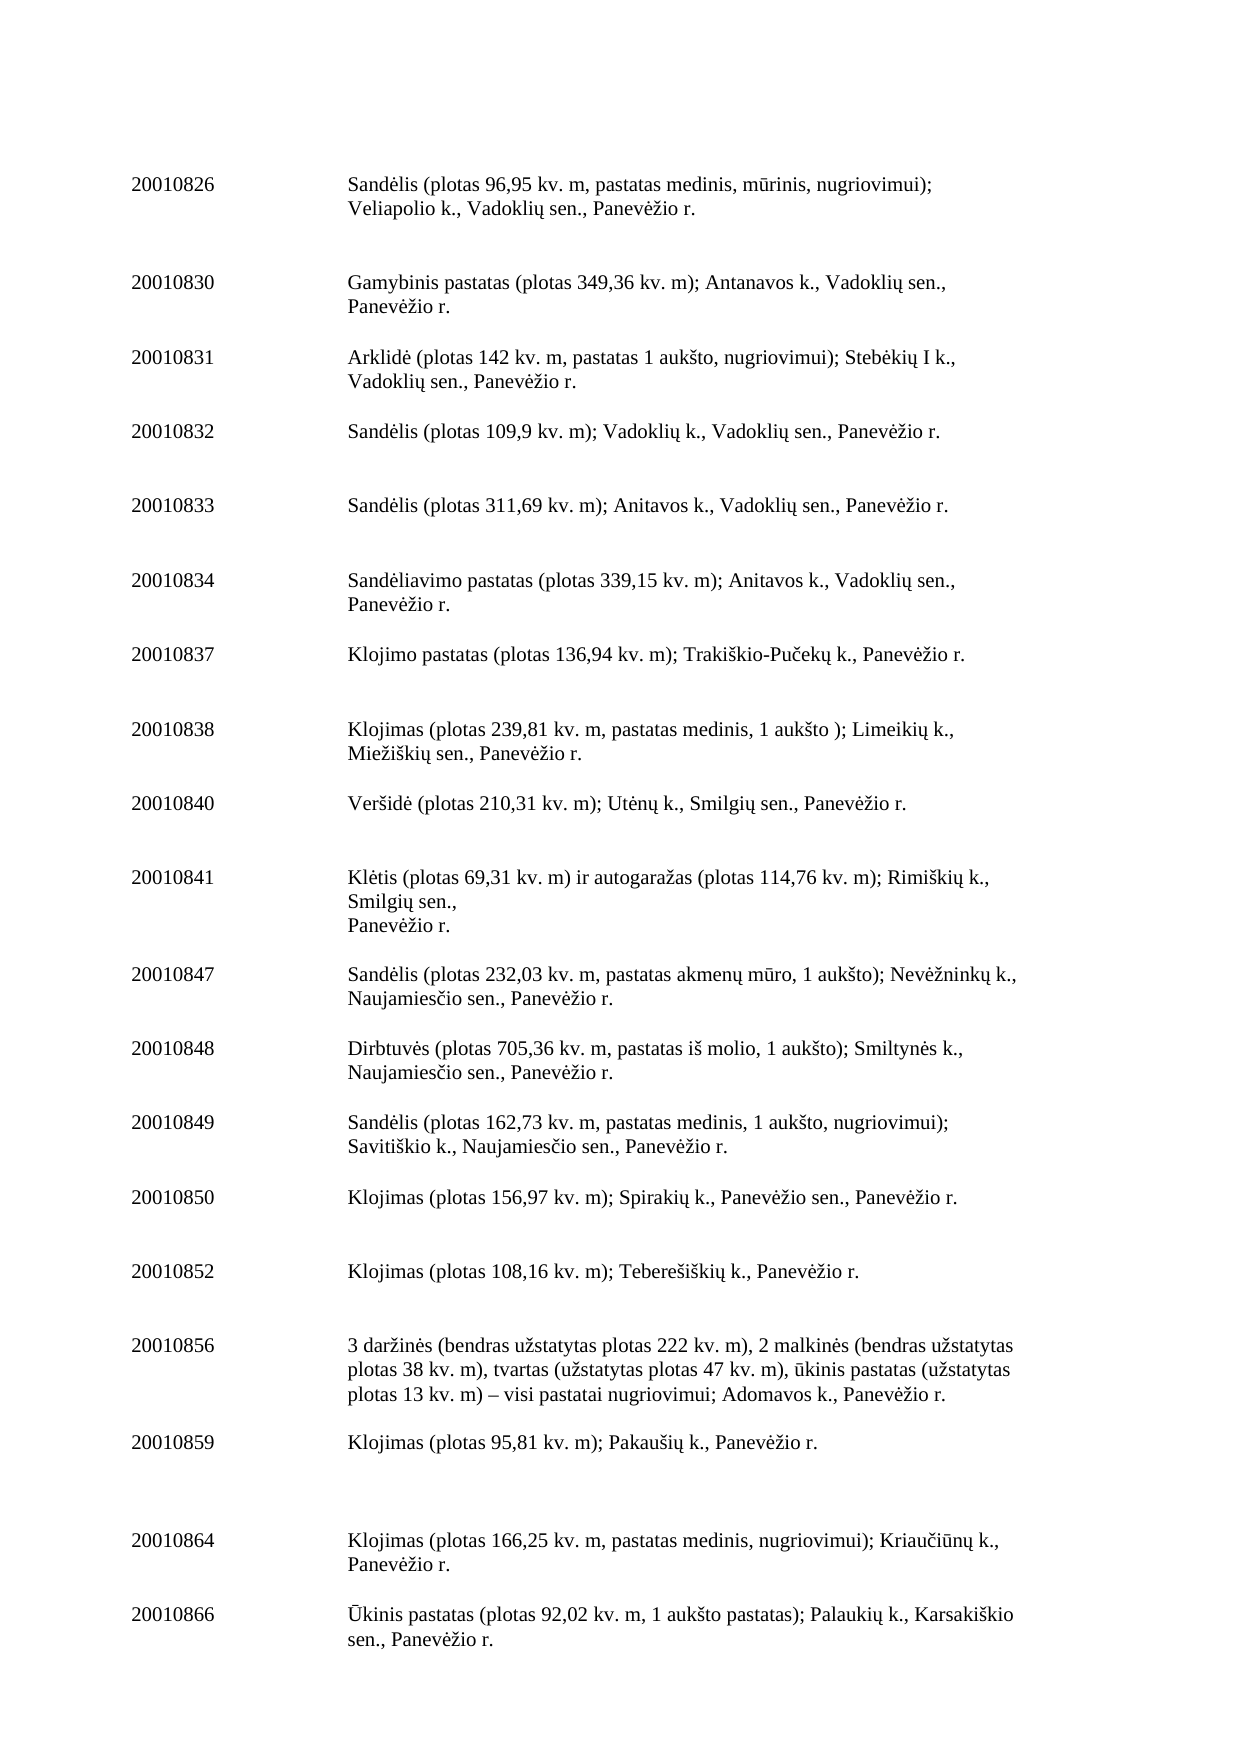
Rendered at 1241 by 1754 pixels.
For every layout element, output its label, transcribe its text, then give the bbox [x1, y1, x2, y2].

table_cell [1163, 568, 1170, 618]
table_cell [1170, 493, 1211, 544]
table_cell [1148, 172, 1155, 222]
table_cell [1163, 1235, 1170, 1259]
table_cell [1155, 1110, 1163, 1161]
table_cell [1148, 1185, 1155, 1235]
table_cell [1155, 865, 1163, 937]
table_cell [1163, 1259, 1170, 1309]
table_cell [1163, 1578, 1170, 1602]
table_cell [1163, 1086, 1170, 1110]
table_cell [1155, 1480, 1163, 1504]
table_cell [1155, 395, 1163, 419]
table_cell [1148, 568, 1155, 618]
table_cell [1155, 321, 1163, 344]
table_cell [1170, 246, 1211, 270]
table_cell [1170, 961, 1211, 1012]
table_cell [1163, 469, 1170, 493]
table_cell [1155, 961, 1163, 1012]
table_cell 20010826 [115, 172, 336, 222]
table_cell [1148, 1603, 1155, 1653]
table_cell [1037, 1333, 1148, 1406]
table_cell [1170, 544, 1211, 568]
table_cell [115, 1309, 1155, 1333]
table_cell [1037, 1603, 1148, 1653]
table_cell Veršidė (plotas 210,31 kv. m); Utėnų k., Smilgių sen., Panevėžio r. [336, 791, 1037, 841]
table_cell [1163, 1185, 1170, 1235]
table_cell Klojimo pastatas (plotas 136,94 kv. m); Trakiškio-Pučekų k., Panevėžio r. [336, 642, 1037, 692]
table_cell [1163, 246, 1170, 270]
table_cell [1155, 1235, 1163, 1259]
table_cell [1037, 961, 1148, 1012]
table_cell [1037, 1430, 1148, 1480]
table_cell [1170, 1259, 1211, 1309]
table_cell [115, 618, 1155, 642]
table_cell [1170, 1086, 1211, 1110]
table_cell [1037, 493, 1148, 544]
table_cell [1170, 791, 1211, 841]
table_cell 20010831 [115, 345, 336, 395]
table_cell [115, 841, 1155, 865]
table_cell [1170, 270, 1211, 321]
table_cell [115, 1235, 1155, 1259]
table_cell [1163, 767, 1170, 791]
table_cell [1170, 716, 1211, 767]
table_cell [1170, 1309, 1211, 1333]
table_cell 20010852 [115, 1259, 336, 1309]
table_cell [1163, 716, 1170, 767]
table_cell 20010837 [115, 642, 336, 692]
table_cell [1155, 222, 1163, 246]
table_cell [1163, 1309, 1170, 1333]
table_cell [1155, 938, 1163, 961]
table_cell [1148, 419, 1155, 469]
table_cell [115, 321, 1155, 344]
table_cell [1170, 419, 1211, 469]
table_cell [1170, 172, 1211, 222]
table_cell [1148, 1110, 1155, 1161]
table_cell [1155, 1012, 1163, 1036]
table_cell [1170, 1161, 1211, 1184]
table_cell [1163, 791, 1170, 841]
table_cell 20010859 [115, 1430, 336, 1480]
table_cell [1170, 693, 1211, 716]
table_cell [1037, 865, 1148, 937]
table_cell Klojimas (plotas 95,81 kv. m); Pakaušių k., Panevėžio r. [336, 1430, 1037, 1480]
table_cell [1170, 321, 1211, 344]
table_cell [1155, 419, 1163, 469]
table_cell [1155, 1333, 1163, 1406]
table_cell Sandėlis (plotas 232,03 kv. m, pastatas akmenų mūro, 1 aukšto); Nevėžninkų k., Naujamiesčio sen., Panevėžio r. [336, 961, 1037, 1012]
table_cell [1155, 493, 1163, 544]
table_cell [1155, 767, 1163, 791]
table_cell [1163, 1430, 1170, 1480]
table_cell [1155, 716, 1163, 767]
table_cell [1037, 1185, 1148, 1235]
table_cell Ūkinis pastatas (plotas 92,02 kv. m, 1 aukšto pastatas); Palaukių k., Karsakiškio sen., Panevėžio r. [336, 1603, 1037, 1653]
table_cell [115, 1480, 1155, 1504]
table_cell [1163, 693, 1170, 716]
table_cell Sandėlis (plotas 311,69 kv. m); Anitavos k., Vadoklių sen., Panevėžio r. [336, 493, 1037, 544]
table_cell [1170, 1578, 1211, 1602]
table_cell [1170, 1185, 1211, 1235]
table_cell [1163, 172, 1170, 222]
table_cell [1163, 395, 1170, 419]
table_cell [1163, 1480, 1170, 1504]
table_cell 20010847 [115, 961, 336, 1012]
table_cell [115, 246, 1155, 270]
table_cell 20010833 [115, 493, 336, 544]
table_cell Sandėlis (plotas 109,9 kv. m); Vadoklių k., Vadoklių sen., Panevėžio r. [336, 419, 1037, 469]
table_cell [1163, 1161, 1170, 1184]
table_cell [1163, 544, 1170, 568]
table_cell [1163, 222, 1170, 246]
table_cell [115, 1161, 1155, 1184]
table_cell Sandėlis (plotas 96,95 kv. m, pastatas medinis, mūrinis, nugriovimui); Veliapolio k., Vadoklių sen., Panevėžio r. [336, 172, 1037, 222]
table_cell [115, 767, 1155, 791]
table_cell [1163, 938, 1170, 961]
table_cell Klojimas (plotas 156,97 kv. m); Spirakių k., Panevėžio sen., Panevėžio r. [336, 1185, 1037, 1235]
table_cell [1170, 1333, 1211, 1406]
table_cell 20010832 [115, 419, 336, 469]
table_cell Arklidė (plotas 142 kv. m, pastatas 1 aukšto, nugriovimui); Stebėkių I k., Vadoklių sen., Panevėžio r. [336, 345, 1037, 395]
table_cell [1170, 395, 1211, 419]
table_cell [1155, 172, 1163, 222]
table_cell [1163, 642, 1170, 692]
table_cell [1170, 345, 1211, 395]
table_cell [1163, 270, 1170, 321]
table_cell [1155, 1504, 1163, 1528]
table_cell [1037, 568, 1148, 618]
table_cell [1163, 1603, 1170, 1653]
table_cell [1155, 693, 1163, 716]
table_cell [1163, 618, 1170, 642]
table_cell [1163, 1528, 1170, 1578]
table_cell Dirbtuvės (plotas 705,36 kv. m, pastatas iš molio, 1 aukšto); Smiltynės k., Naujamiesčio sen., Panevėžio r. [336, 1036, 1037, 1086]
table_cell 20010838 [115, 716, 336, 767]
table_cell [1037, 642, 1148, 692]
table_cell [1170, 642, 1211, 692]
table_cell [1170, 1430, 1211, 1480]
table_cell [1170, 1653, 1211, 1677]
table_cell [1148, 493, 1155, 544]
table_cell [1155, 469, 1163, 493]
table_cell [1163, 1653, 1170, 1677]
table_cell [1148, 1333, 1155, 1406]
table_cell [1163, 865, 1170, 937]
table_cell [1155, 1430, 1163, 1480]
table_cell [1037, 791, 1148, 841]
table_cell [1155, 618, 1163, 642]
table_cell [1170, 1480, 1211, 1504]
table_cell [1170, 841, 1211, 865]
table_cell [1170, 1406, 1211, 1429]
table_cell [1170, 469, 1211, 493]
table_cell [1163, 961, 1170, 1012]
table_cell Klojimas (plotas 166,25 kv. m, pastatas medinis, nugriovimui); Kriaučiūnų k., Panevėžio r. [336, 1528, 1037, 1578]
table_cell [1037, 1259, 1148, 1309]
table_cell [1163, 1036, 1170, 1086]
table_cell [1155, 1185, 1163, 1235]
table_cell 20010834 [115, 568, 336, 618]
table_cell 3 daržinės (bendras užstatytas plotas 222 kv. m), 2 malkinės (bendras užstatytas plotas 38 kv. m), tvartas (užstatytas plotas 47 kv. m), ūkinis pastatas (užstatytas plotas 13 kv. m) – visi pastatai nugriovimui; Adomavos k., Panevėžio r. [336, 1333, 1037, 1406]
table_cell [1037, 172, 1148, 222]
table_cell [1148, 1036, 1155, 1086]
table_cell Klojimas (plotas 108,16 kv. m); Teberešiškių k., Panevėžio r. [336, 1259, 1037, 1309]
table_cell [1163, 1504, 1170, 1528]
table_cell [1155, 1309, 1163, 1333]
table_cell [1148, 716, 1155, 767]
table_cell [1148, 270, 1155, 321]
table_cell 20010841 [115, 865, 336, 937]
table_cell [1037, 270, 1148, 321]
table_cell [1155, 270, 1163, 321]
table_cell [1163, 1406, 1170, 1429]
table_cell [1163, 419, 1170, 469]
table_cell 20010850 [115, 1185, 336, 1235]
table_cell [115, 1086, 1155, 1110]
table_cell [1155, 1161, 1163, 1184]
table_cell 20010848 [115, 1036, 336, 1086]
table_cell 20010864 [115, 1528, 336, 1578]
table_cell [1155, 345, 1163, 395]
table_cell [115, 938, 1155, 961]
table_cell [115, 544, 1155, 568]
table_cell [1163, 345, 1170, 395]
table_cell Klėtis (plotas 69,31 kv. m) ir autogaražas (plotas 114,76 kv. m); Rimiškių k., Smilgių sen., Panevėžio r. [336, 865, 1037, 937]
table_cell [1037, 1110, 1148, 1161]
table_cell [1155, 1528, 1163, 1578]
table_cell [1155, 1036, 1163, 1086]
table_cell [1155, 246, 1163, 270]
table_cell [1170, 222, 1211, 246]
table_cell Sandėliavimo pastatas (plotas 339,15 kv. m); Anitavos k., Vadoklių sen., Panevėžio r. [336, 568, 1037, 618]
table_cell [1170, 148, 1211, 172]
table_cell [115, 693, 1155, 716]
table_cell [1155, 568, 1163, 618]
table_cell [1170, 1528, 1211, 1578]
table_cell [115, 1406, 1155, 1429]
table_cell [1148, 345, 1155, 395]
table_cell [1170, 1110, 1211, 1161]
table_cell [1155, 1406, 1163, 1429]
table_cell [1037, 1036, 1148, 1086]
table_cell [1163, 841, 1170, 865]
table_cell [1037, 716, 1148, 767]
table_cell [1170, 767, 1211, 791]
table_cell 20010840 [115, 791, 336, 841]
table_cell [1155, 148, 1163, 172]
table_cell [1170, 865, 1211, 937]
table_cell [1037, 1528, 1148, 1578]
table_cell [1163, 148, 1170, 172]
table_cell 20010830 [115, 270, 336, 321]
table_cell [115, 1504, 1155, 1528]
table_cell [115, 469, 1155, 493]
table_cell [1163, 321, 1170, 344]
table_cell [1163, 1333, 1170, 1406]
table_cell [1155, 1603, 1163, 1653]
table_cell [1170, 1235, 1211, 1259]
table_cell [1170, 1504, 1211, 1528]
table_cell [1155, 1086, 1163, 1110]
table_cell [115, 222, 1155, 246]
table_cell [1163, 493, 1170, 544]
table_cell [1148, 642, 1155, 692]
table_cell [115, 1653, 1155, 1677]
table_cell [1155, 1653, 1163, 1677]
table_cell [1170, 568, 1211, 618]
table_cell [1163, 1012, 1170, 1036]
table_cell [1170, 618, 1211, 642]
table_cell [1148, 791, 1155, 841]
table_cell [1155, 642, 1163, 692]
table_cell Gamybinis pastatas (plotas 349,36 kv. m); Antanavos k., Vadoklių sen., Panevėžio r. [336, 270, 1037, 321]
table_cell [1155, 791, 1163, 841]
table_cell [1148, 961, 1155, 1012]
table_cell [1170, 938, 1211, 961]
table_cell [1170, 1036, 1211, 1086]
table_cell [1170, 1603, 1211, 1653]
table_cell [1155, 544, 1163, 568]
table_cell Sandėlis (plotas 162,73 kv. m, pastatas medinis, 1 aukšto, nugriovimui); Savitiškio k., Naujamiesčio sen., Panevėžio r. [336, 1110, 1037, 1161]
table_cell [1170, 1012, 1211, 1036]
table_cell [115, 1578, 1155, 1602]
table_cell [1155, 841, 1163, 865]
table_cell Klojimas (plotas 239,81 kv. m, pastatas medinis, 1 aukšto ); Limeikių k., Miežiškių sen., Panevėžio r. [336, 716, 1037, 767]
table_cell [1148, 1528, 1155, 1578]
table_cell [1148, 1259, 1155, 1309]
table_cell [115, 1012, 1155, 1036]
table_cell [1037, 345, 1148, 395]
table_cell [1163, 1110, 1170, 1161]
table_cell [1037, 419, 1148, 469]
table_cell 20010856 [115, 1333, 336, 1406]
table_cell [115, 395, 1155, 419]
table_cell 20010849 [115, 1110, 336, 1161]
table_cell [1155, 1259, 1163, 1309]
table_cell [1148, 1430, 1155, 1480]
table_cell [1148, 865, 1155, 937]
table_cell 20010866 [115, 1603, 336, 1653]
table_cell [115, 148, 1155, 172]
table_cell [1155, 1578, 1163, 1602]
